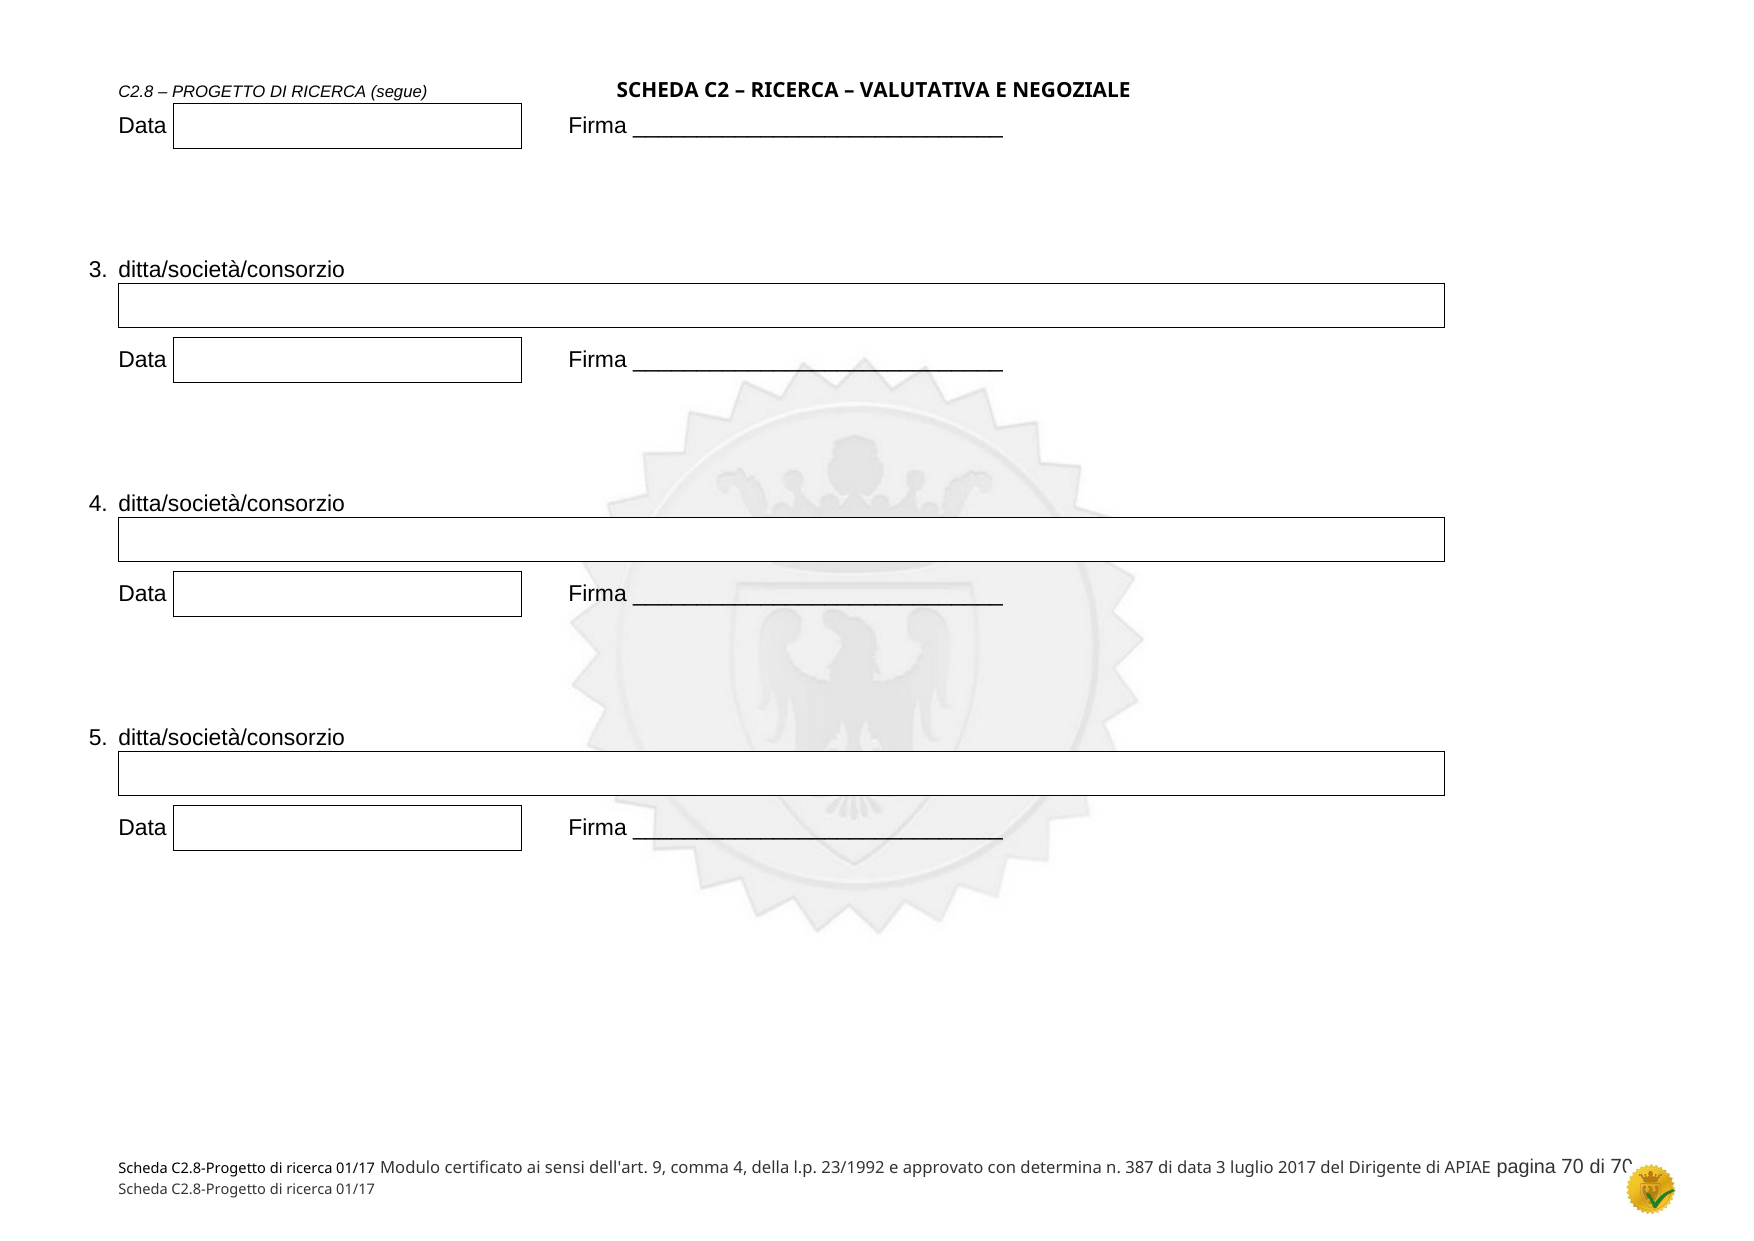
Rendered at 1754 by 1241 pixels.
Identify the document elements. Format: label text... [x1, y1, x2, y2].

text Firma _____________________________ [522, 337, 1665, 382]
picture [118, 778, 1636, 805]
text Firma _____________________________ [522, 805, 1665, 850]
picture [118, 148, 1636, 256]
text Data [118, 571, 173, 616]
picture [118, 850, 1677, 1214]
picture [118, 310, 1636, 337]
picture [118, 616, 1636, 724]
text Data [118, 337, 173, 382]
text Data [118, 805, 173, 850]
picture [118, 544, 1636, 571]
text 3. ditta/società/consorzio [88, 256, 1636, 310]
text Data [118, 103, 173, 148]
picture [118, 382, 1636, 490]
picture [118, 74, 1636, 103]
text 5. ditta/società/consorzio [88, 724, 1636, 778]
text 4. ditta/società/consorzio [88, 490, 1636, 544]
text Firma _____________________________ [522, 571, 1665, 616]
text Firma _____________________________ [522, 103, 1665, 148]
